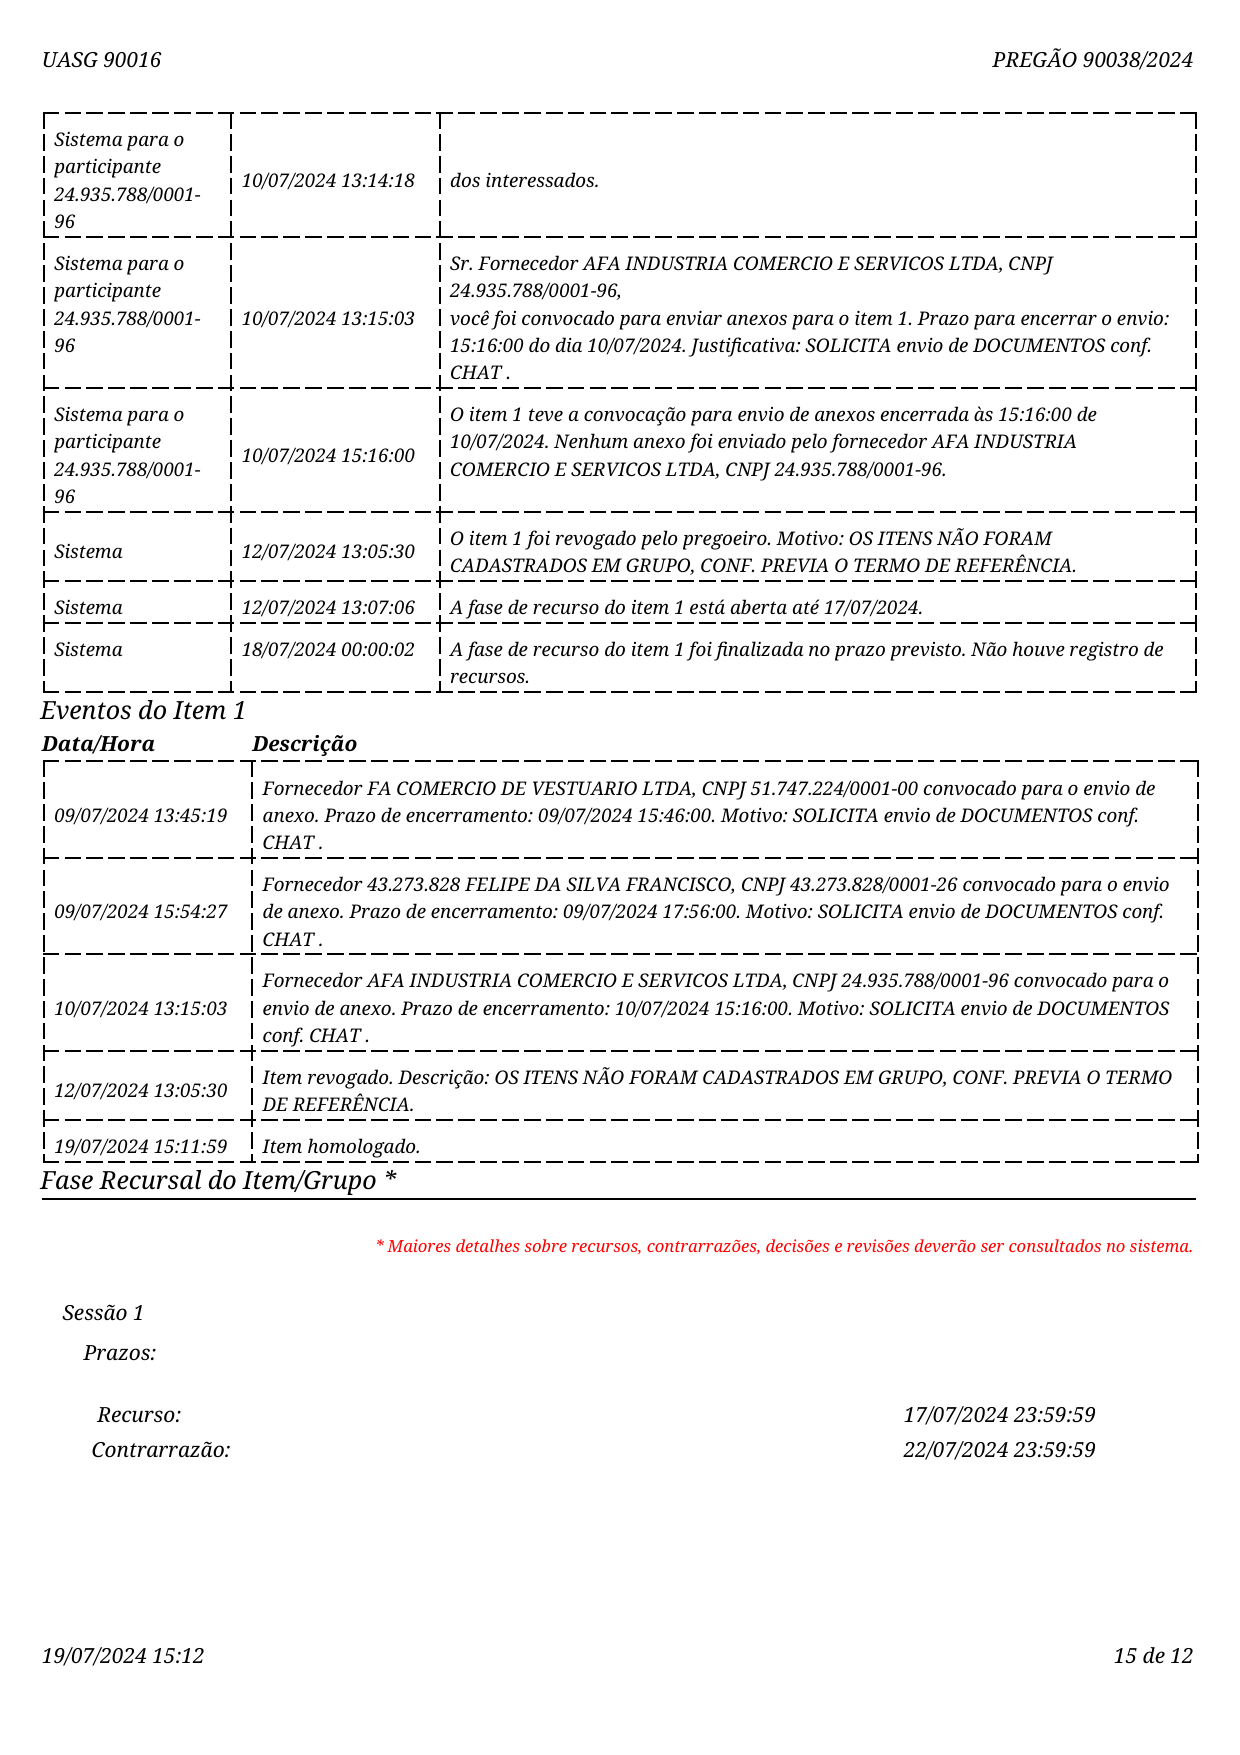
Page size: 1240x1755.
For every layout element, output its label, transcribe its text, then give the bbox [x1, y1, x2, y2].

table_cell 12/07/2024 13:05:30 [231, 511, 439, 580]
table_cell Item homologado. [252, 1119, 1198, 1161]
table_cell 10/07/2024 13:15:03 [231, 236, 439, 387]
table_cell A fase de recurso do item 1 está aberta até 17/07/2024. [440, 580, 1196, 622]
table_cell 18/07/2024 00:00:02 [231, 622, 439, 691]
table_cell 10/07/2024 15:16:00 [231, 387, 439, 511]
text Data/Hora Descrição [42, 729, 1196, 758]
table_cell A fase de recurso do item 1 foi finalizada no prazo previsto. Não houve registro de recursos. [440, 622, 1196, 691]
text * Maiores detalhes sobre recursos, contrarrazões, decisões e revisões deverão ser consultados no sistema. [42, 1234, 1196, 1257]
table_cell Sistema para o participante 24.935.788/0001-96 [44, 236, 231, 387]
table_cell dos interessados. [440, 112, 1196, 236]
table_cell Sistema para o participante 24.935.788/0001-96 [44, 112, 231, 236]
table_cell Fornecedor AFA INDUSTRIA COMERCIO E SERVICOS LTDA, CNPJ 24.935.788/0001-96 convocado para o envio de anexo. Prazo de encerramento: 10/07/2024 15:16:00. Motivo: SOLICITA envio de DOCUMENTOS conf. CHAT . [252, 953, 1198, 1049]
table_cell O item 1 teve a convocação para envio de anexos encerrada às 15:16:00 de 10/07/2024. Nenhum anexo foi enviado pelo fornecedor AFA INDUSTRIA COMERCIO E SERVICOS LTDA, CNPJ 24.935.788/0001-96. [440, 387, 1196, 511]
text Contrarrazão: 22/07/2024 23:59:59 [42, 1435, 1196, 1464]
table_cell Fornecedor 43.273.828 FELIPE DA SILVA FRANCISCO, CNPJ 43.273.828/0001-26 convocado para o envio de anexo. Prazo de encerramento: 09/07/2024 17:56:00. Motivo: SOLICITA envio de DOCUMENTOS conf. CHAT . [252, 857, 1198, 953]
text Sessão 1 [62, 1298, 1196, 1327]
text Eventos do Item 1 [40, 693, 1196, 727]
table_cell Sistema para o participante 24.935.788/0001-96 [44, 387, 231, 511]
table_cell Sistema [44, 511, 231, 580]
table_cell Sistema [44, 580, 231, 622]
table_cell 12/07/2024 13:07:06 [231, 580, 439, 622]
table_cell 10/07/2024 13:15:03 [44, 953, 252, 1049]
table_cell Sistema [44, 622, 231, 691]
table_cell 19/07/2024 15:11:59 [44, 1119, 252, 1161]
table_cell 10/07/2024 13:14:18 [231, 112, 439, 236]
text Prazos: [83, 1338, 1196, 1367]
table_header Fornecedor FA COMERCIO DE VESTUARIO LTDA, CNPJ 51.747.224/0001-00 convocado para o envio de anexo. Prazo de encerramento: 09/07/2024 15:46:00. Motivo: SOLICITA envio de DOCUMENTOS conf. CHAT . [252, 760, 1198, 857]
table_cell O item 1 foi revogado pelo pregoeiro. Motivo: OS ITENS NÃO FORAM CADASTRADOS EM GRUPO, CONF. PREVIA O TERMO DE REFERÊNCIA. [440, 511, 1196, 580]
table_cell Item revogado. Descrição: OS ITENS NÃO FORAM CADASTRADOS EM GRUPO, CONF. PREVIA O TERMO DE REFERÊNCIA. [252, 1050, 1198, 1119]
table_header 09/07/2024 13:45:19 [44, 760, 252, 857]
text Fase Recursal do Item/Grupo * [40, 1163, 1196, 1197]
table_cell 09/07/2024 15:54:27 [44, 857, 252, 953]
table_cell Sr. Fornecedor AFA INDUSTRIA COMERCIO E SERVICOS LTDA, CNPJ 24.935.788/0001-96, você foi convocado para enviar anexos para o item 1. Prazo para encerrar o envio: 15:16:00 do dia 10/07/2024. Justificativa: SOLICITA envio de DOCUMENTOS conf. CHAT . [440, 236, 1196, 387]
text Recurso: 17/07/2024 23:59:59 [42, 1400, 1196, 1428]
table_cell 12/07/2024 13:05:30 [44, 1050, 252, 1119]
